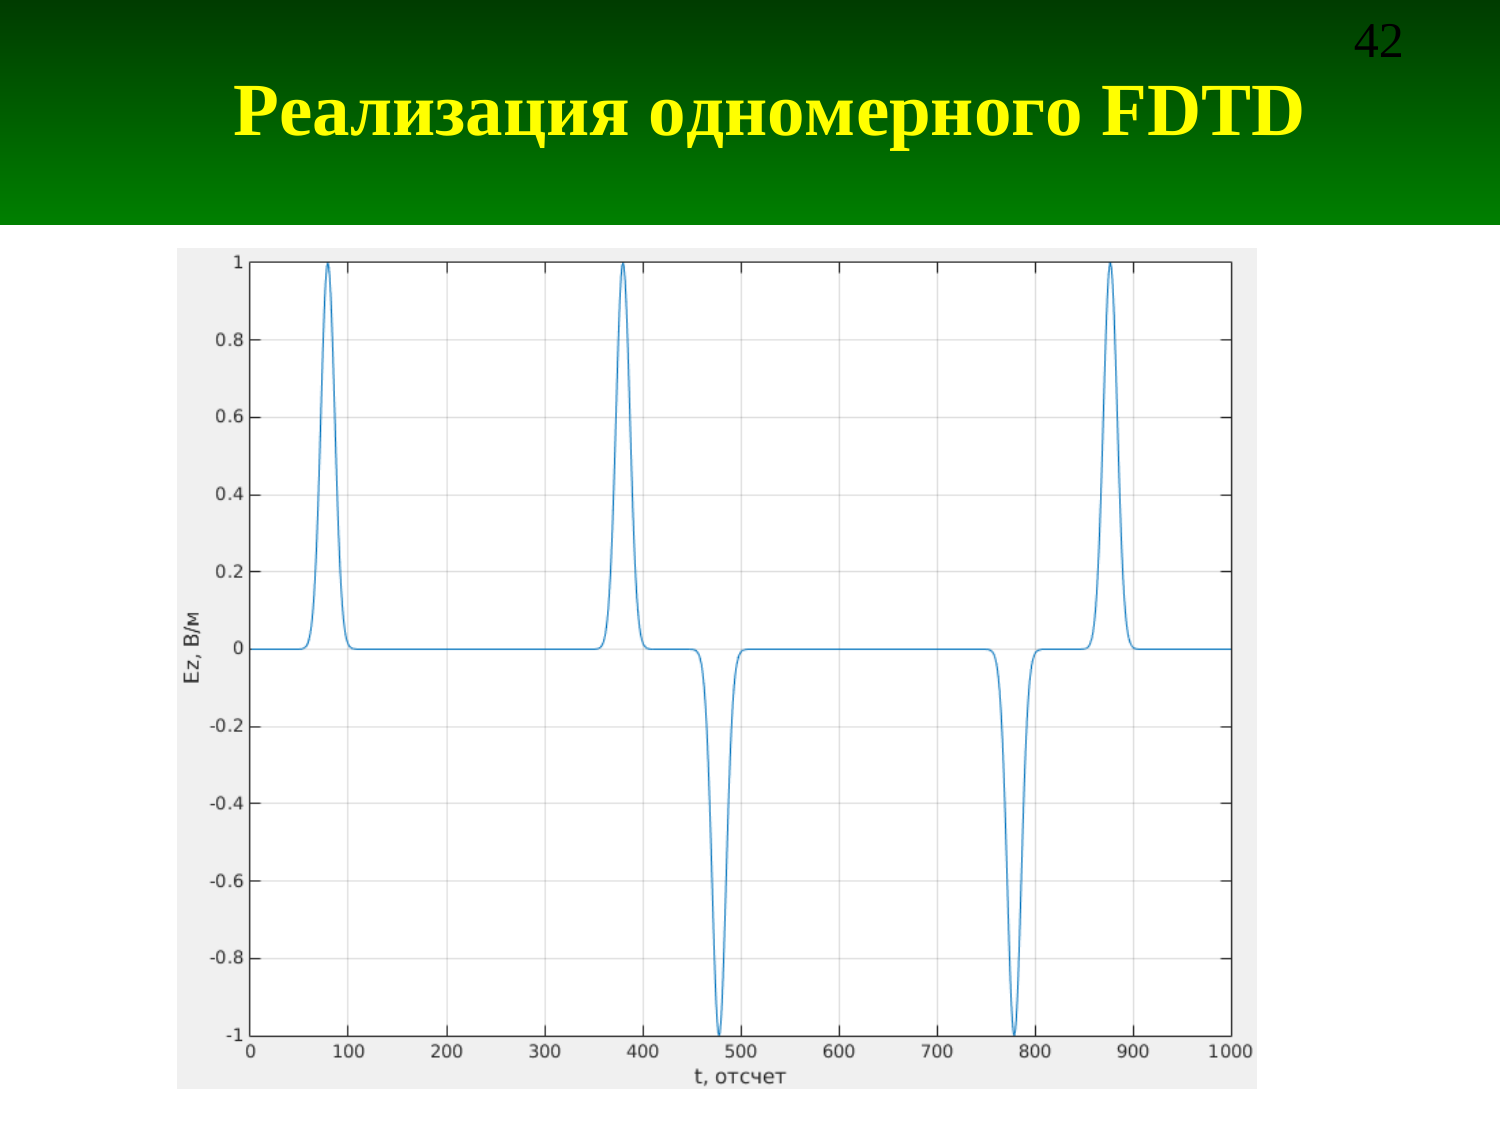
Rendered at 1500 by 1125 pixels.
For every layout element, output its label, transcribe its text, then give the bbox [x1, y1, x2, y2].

picture [177, 248, 1257, 1089]
title Реализация одномерного FDTD [100, 7, 1441, 204]
